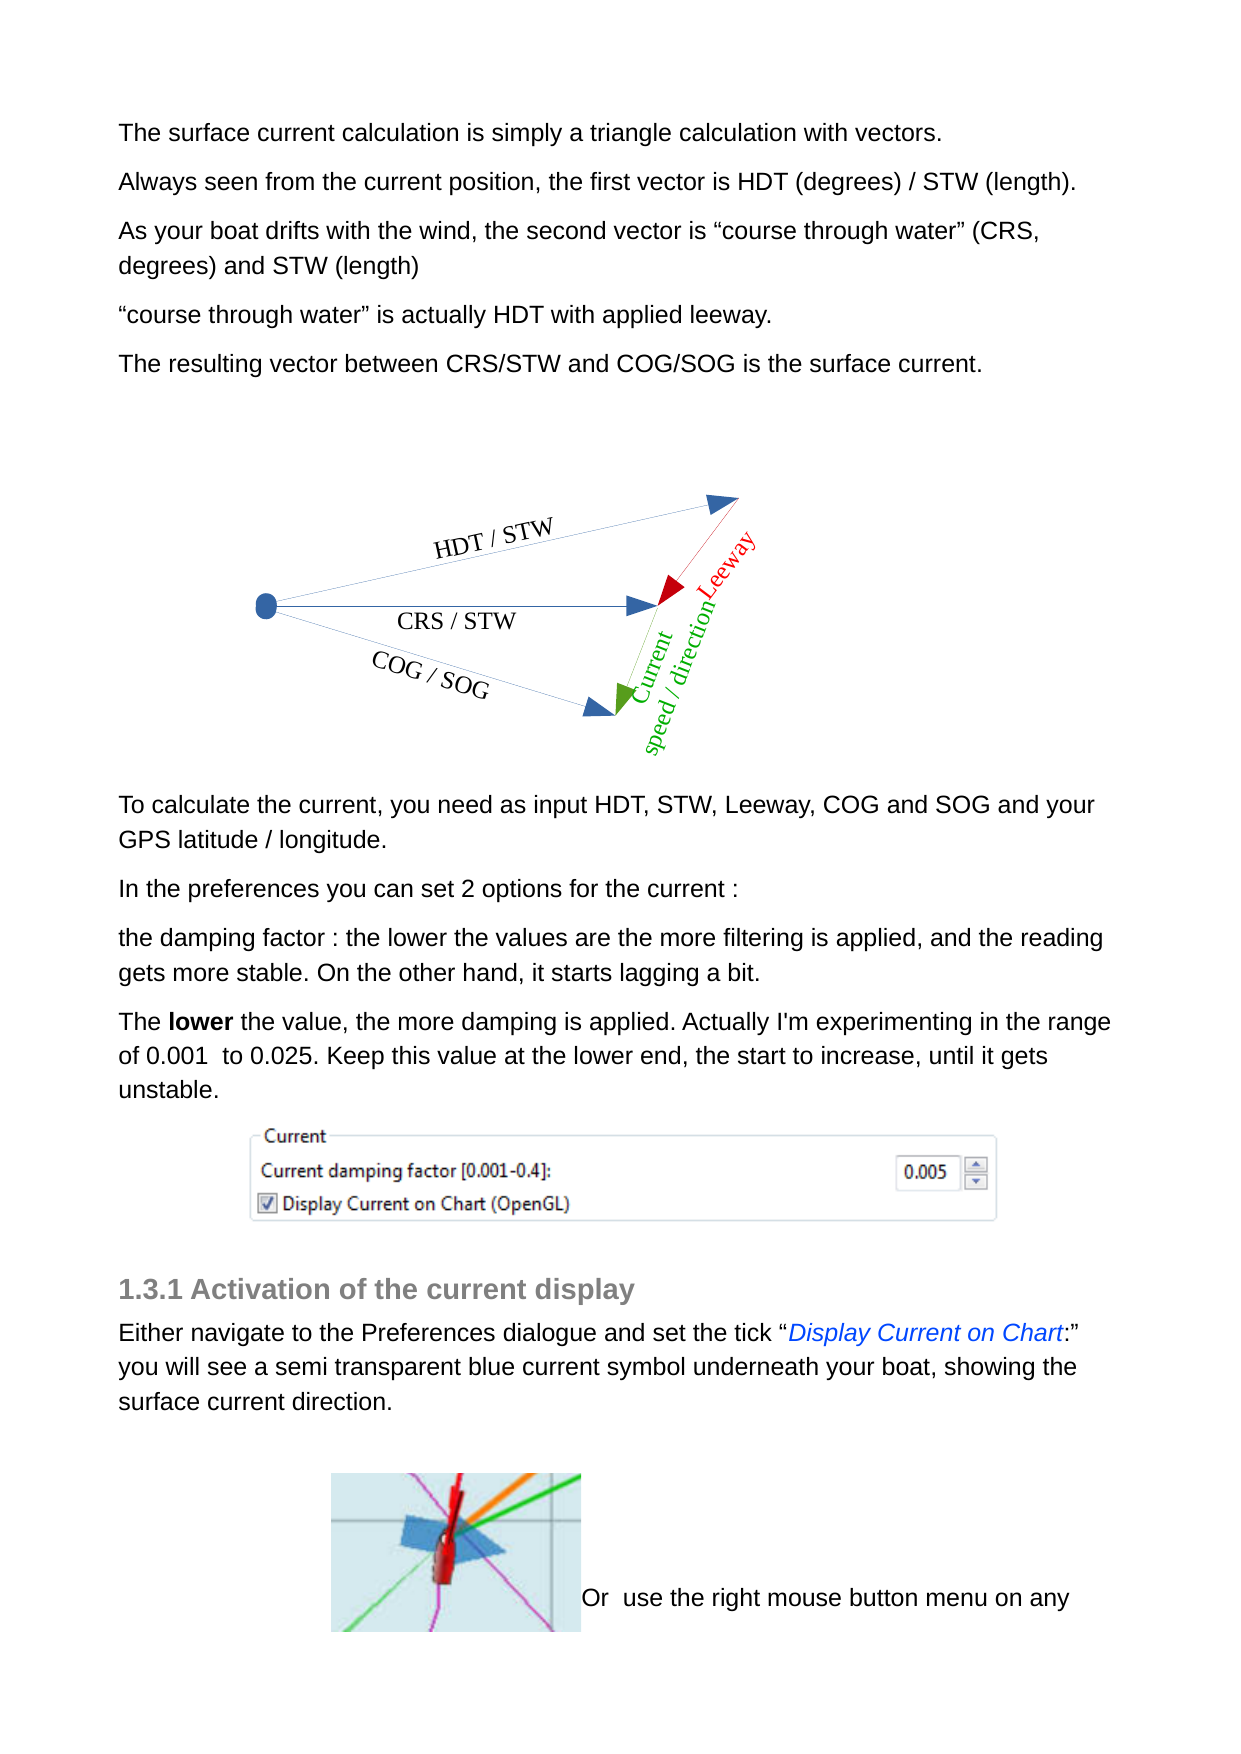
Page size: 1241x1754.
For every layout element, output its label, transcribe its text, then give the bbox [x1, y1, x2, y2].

text the damping factor : the lower the values are the more filtering is applied, and the reading gets more stable. On the other hand, it starts lagging a bit. [118, 923, 1122, 986]
text Either navigate to the Preferences dialogue and set the tick “Display Current on Chart:” you will see a semi transparent blue current symbol underneath your boat, showing the surface current direction. [118, 1318, 1122, 1416]
text [118, 1583, 331, 1612]
text The lower the value, the more damping is applied. Actually I'm experimenting in the range of 0.001 to 0.025. Keep this value at the lower end, the start to increase, until it gets unstable. [118, 1007, 1122, 1104]
picture [331, 1473, 582, 1632]
subtitle 1.3.1 Activation of the current display [118, 1272, 1122, 1305]
text “course through water” is actually HDT with applied leeway. [118, 300, 1122, 328]
text In the preferences you can set 2 options for the current : [118, 874, 1122, 903]
text To calculate the current, you need as input HDT, STW, Leeway, COG and SOG and your GPS latitude / longitude. [118, 790, 1122, 854]
text The surface current calculation is simply a triangle calculation with vectors. [118, 118, 1122, 147]
text As your boat drifts with the wind, the second vector is “course through water” (CRS, degrees) and STW (length) [118, 216, 1122, 279]
text The resulting vector between CRS/STW and COG/SOG is the surface current. [118, 349, 1122, 378]
text Or use the right mouse button menu on any [582, 1583, 1122, 1612]
text Always seen from the current position, the first vector is HDT (degrees) / STW (length). [118, 167, 1122, 196]
picture [242, 1124, 999, 1231]
